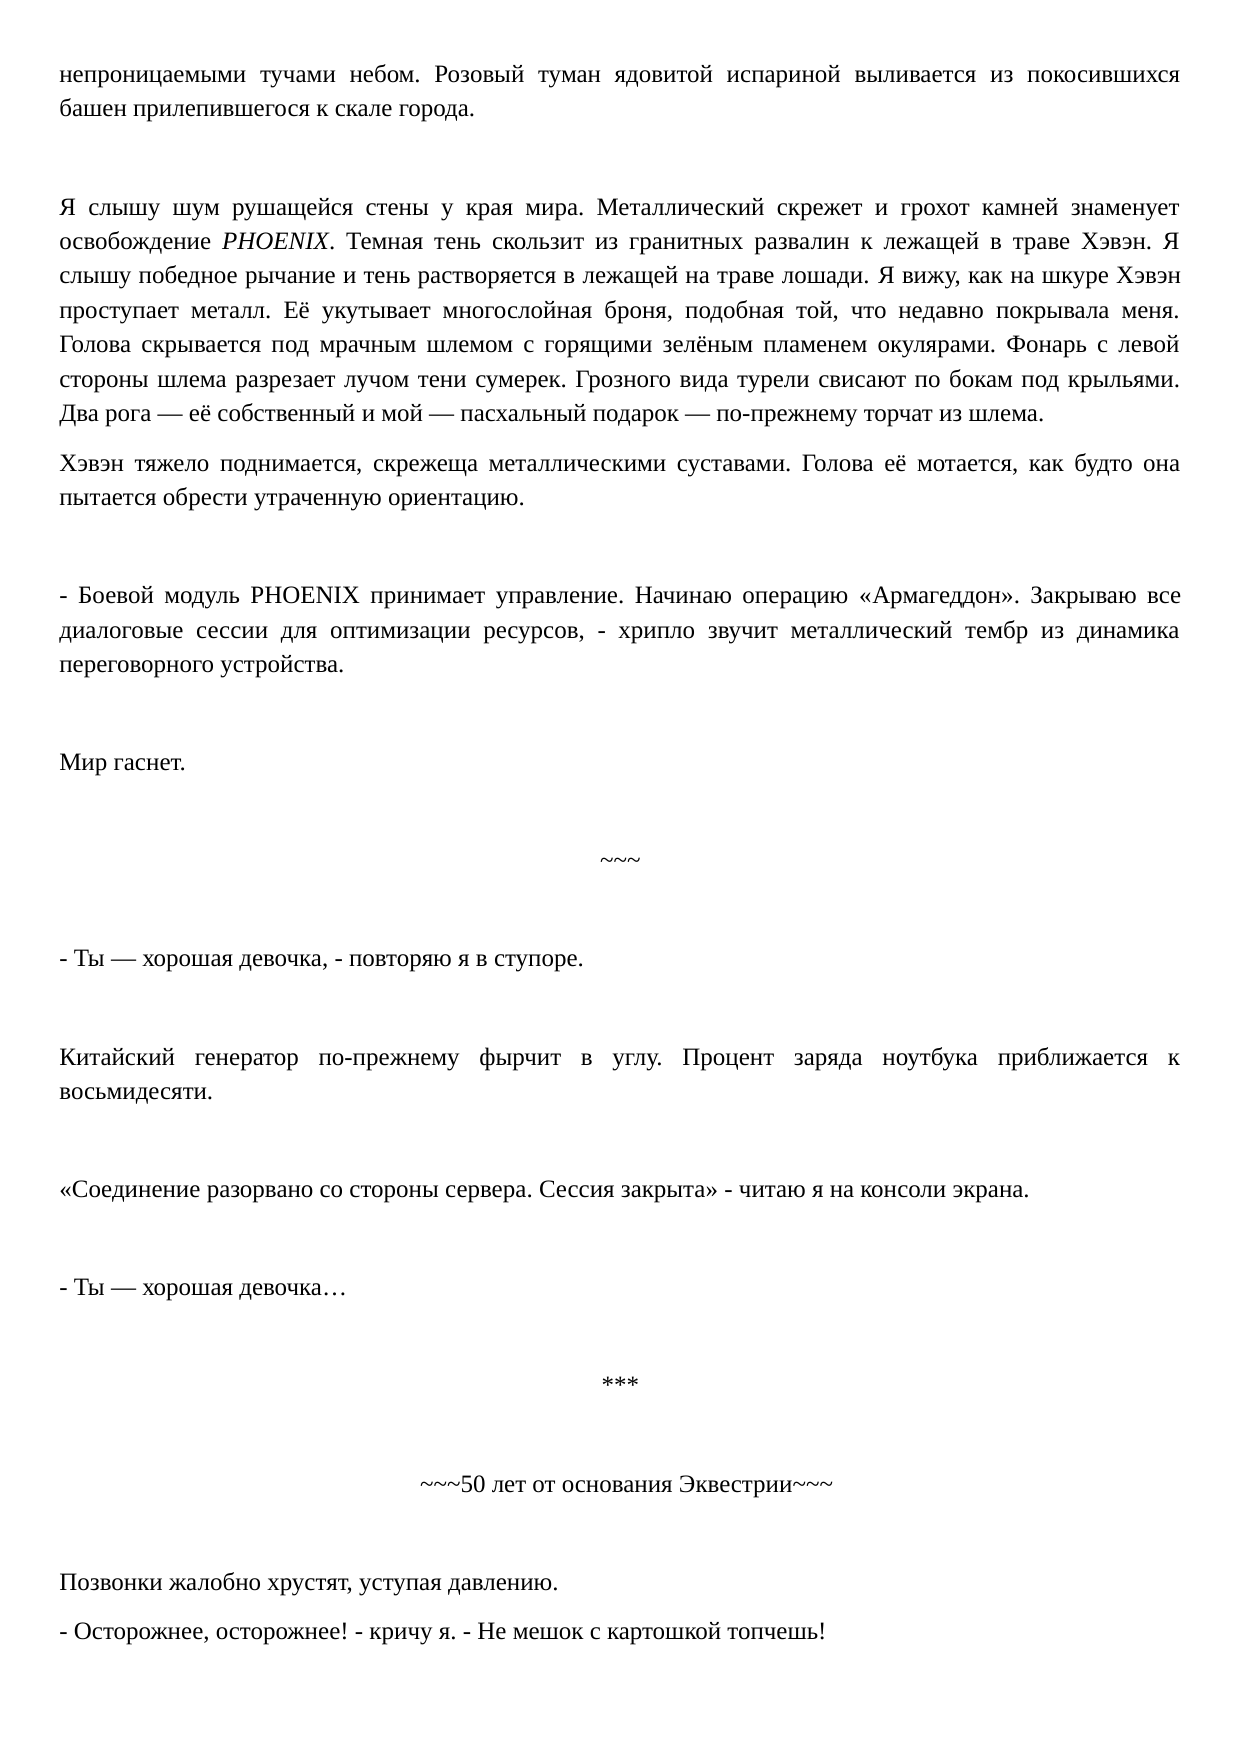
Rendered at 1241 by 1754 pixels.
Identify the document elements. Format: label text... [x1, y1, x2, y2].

text - Ты — хорошая девочка… [59, 1272, 1181, 1301]
text ~~~ [59, 845, 1181, 874]
text Китайский генератор по-прежнему фырчит в углу. Процент заряда ноутбука приближается к восьмидесяти. [59, 1042, 1181, 1105]
text Мир гаснет. [59, 747, 1181, 776]
text Позвонки жалобно хрустят, уступая давлению. [59, 1567, 1181, 1596]
text непроницаемыми тучами небом. Розовый туман ядовитой испариной выливается из покосившихся башен прилепившегося к скале города. [59, 59, 1181, 122]
text Я слышу шум рушащейся стены у края мира. Металлический скрежет и грохот камней знаменует освобождение PHOENIX. Темная тень скользит из гранитных развалин к лежащей в траве Хэвэн. Я слышу победное рычание и тень растворяется в лежащей на траве лошади. Я вижу, как на шкуре Хэвэн проступает металл. Её укутывает многослойная броня, подобная той, что недавно покрывала меня. Голова скрывается под мрачным шлемом с горящими зелёным пламенем окулярами. Фонарь с левой стороны шлема разрезает лучом тени сумерек. Грозного вида турели свисают по бокам под крыльями. Два рога — её собственный и мой — пасхальный подарок — по-прежнему торчат из шлема. [59, 192, 1181, 427]
text «Соединение разорвано со стороны сервера. Сессия закрыта» - читаю я на консоли экрана. [59, 1174, 1181, 1203]
text - Боевой модуль PHOENIX принимает управление. Начинаю операцию «Армагеддон». Закрываю все диалоговые сессии для оптимизации ресурсов, - хрипло звучит металлический тембр из динамика переговорного устройства. [59, 580, 1181, 678]
text ~~~50 лет от основания Эквестрии~~~ [59, 1469, 1181, 1497]
text - Осторожнее, осторожнее! - кричу я. - Не мешок с картошкой топчешь! [59, 1616, 1181, 1644]
text *** [59, 1371, 1181, 1399]
text Хэвэн тяжело поднимается, скрежеща металлическими суставами. Голова её мотается, как будто она пытается обрести утраченную ориентацию. [59, 448, 1181, 511]
text - Ты — хорошая девочка, - повторяю я в ступоре. [59, 943, 1181, 972]
